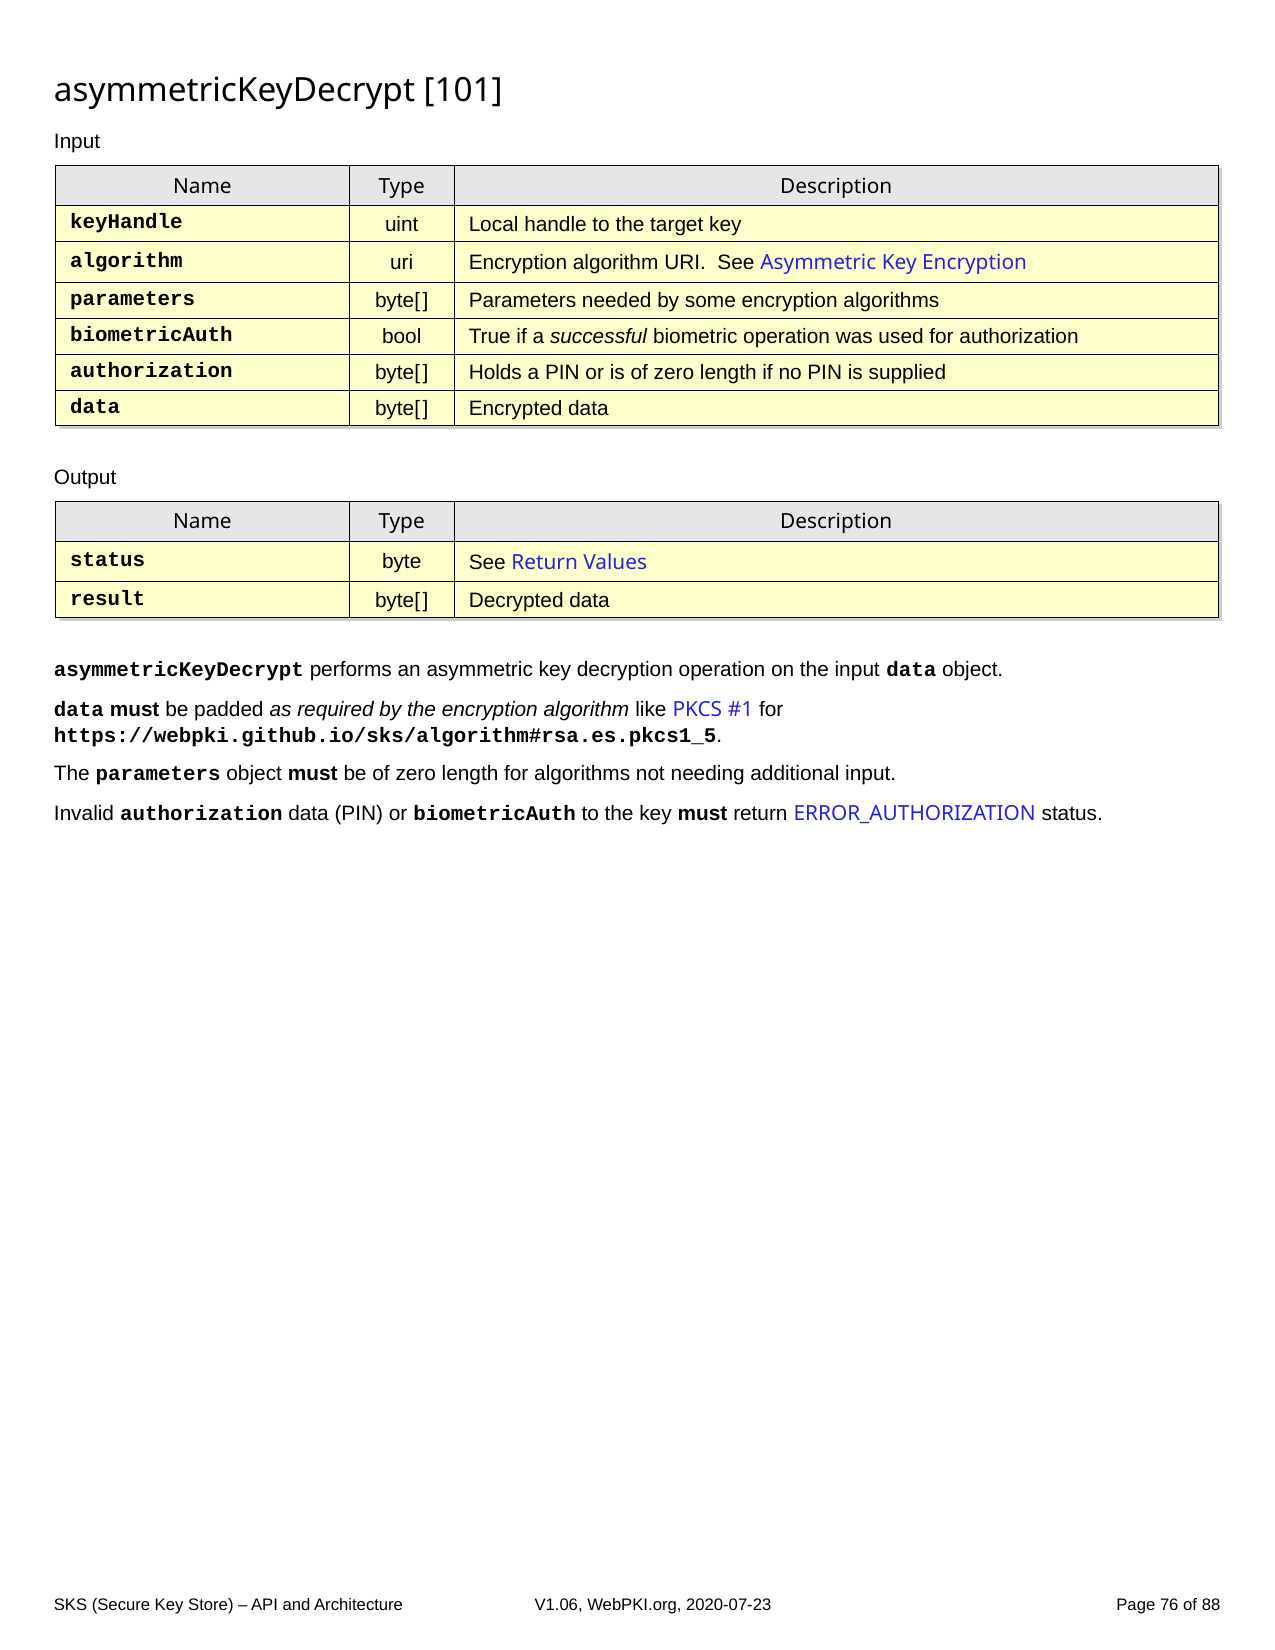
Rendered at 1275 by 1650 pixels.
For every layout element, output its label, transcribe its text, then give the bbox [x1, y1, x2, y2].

table_cell byte⁮[ ] [350, 582, 454, 617]
table_cell algorithm [56, 242, 349, 282]
table_cell See Return Values [455, 542, 1218, 581]
table_cell keyHandle [56, 206, 349, 241]
table_cell bool [350, 319, 454, 353]
table_cell uint [350, 206, 454, 241]
table_cell result [56, 582, 349, 617]
table_cell status [56, 542, 349, 581]
table_header Type [350, 166, 454, 205]
table_cell byte⁮[ ] [350, 391, 454, 425]
table_cell Holds a PIN or is of zero length if no PIN is supplied [455, 355, 1218, 389]
table_cell byte [350, 542, 454, 581]
table_header Description [455, 502, 1218, 541]
table_cell Decrypted data [455, 582, 1218, 617]
table_cell Encryption algorithm URI. See Asymmetric Key Encryption ‎ [455, 242, 1218, 282]
text Output [54, 465, 1221, 489]
text data must be padded as required by the encryption algorithm like PKCS #1 for https://webpki.github.io/sks/algorithm#rsa.es.pkcs1_5. [54, 694, 1221, 749]
text Input [54, 129, 1221, 153]
table_cell uri [350, 242, 454, 282]
table_cell byte⁮[ ] [350, 355, 454, 389]
subtitle asymmetricKeyDecrypt [101] [54, 66, 1221, 111]
table_cell Local handle to the target key [455, 206, 1218, 241]
table_header Name [56, 166, 349, 205]
table_cell Parameters needed by some encryption algorithms [455, 283, 1218, 318]
table_cell data [56, 391, 349, 425]
text asymmetricKeyDecrypt performs an asymmetric key decryption operation on the input data object. [54, 657, 1221, 682]
text Invalid authorization data (PIN) or biometricAuth to the key must return ERROR_AUTHORIZATION status. [54, 798, 1221, 827]
table_header Description [455, 166, 1218, 205]
table_cell biometricAuth [56, 319, 349, 353]
table_cell authorization [56, 355, 349, 389]
table_header Name [56, 502, 349, 541]
table_header Type [350, 502, 454, 541]
table_cell Encrypted data [455, 391, 1218, 425]
table_cell byte⁮[ ] [350, 283, 454, 318]
table_cell True if a successful biometric operation was used for authorization [455, 319, 1218, 353]
table_cell parameters [56, 283, 349, 318]
text The parameters object must be of zero length for algorithms not needing additional input. [54, 760, 1221, 786]
